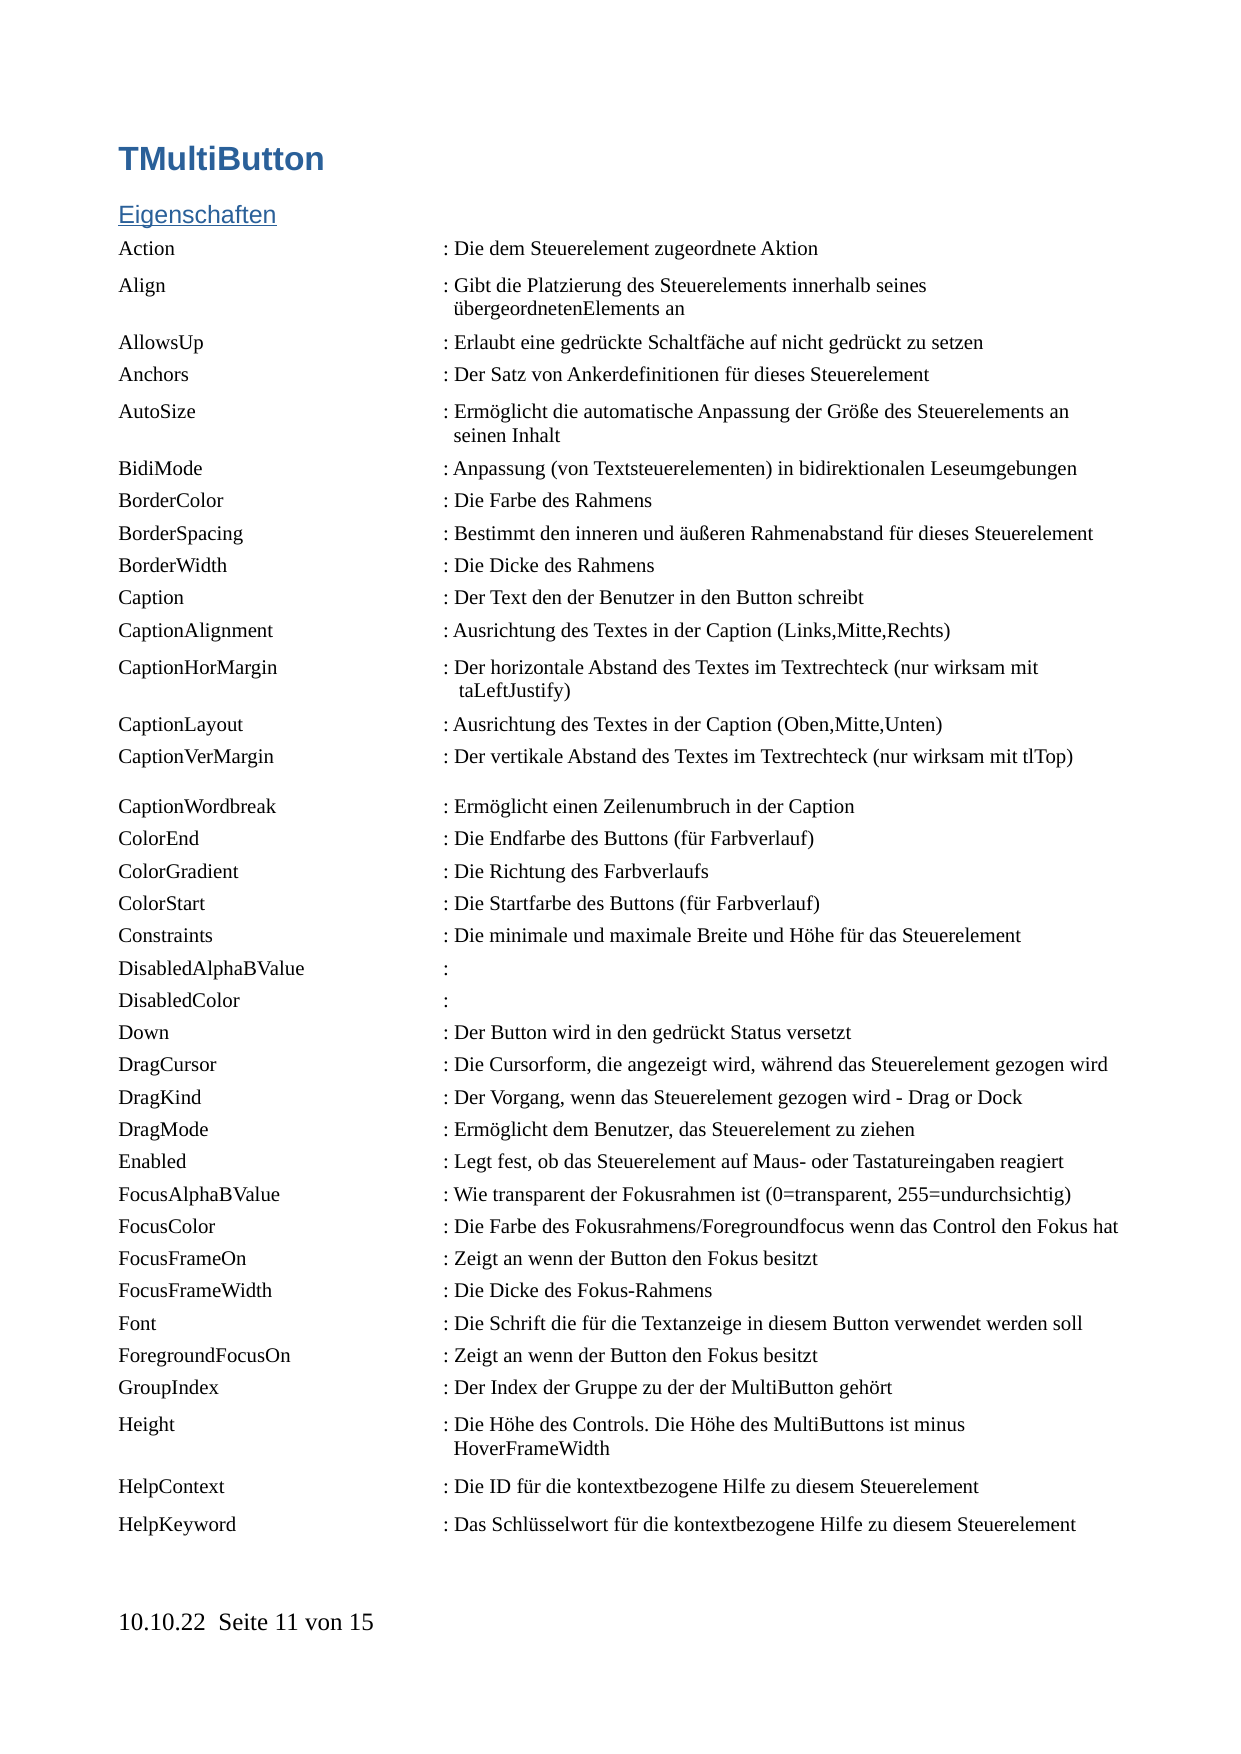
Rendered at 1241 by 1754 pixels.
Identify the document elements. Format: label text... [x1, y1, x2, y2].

text DisabledAlphaBValue : [118, 961, 1122, 978]
text BorderColor : Die Farbe des Rahmens [118, 494, 1122, 511]
subtitle Eigenschaften [118, 205, 1122, 228]
text CaptionHorMargin : Der horizontale Abstand des Textes im Textrechteck (nur wirksam mit taLeftJustify) [118, 655, 1122, 702]
text CaptionVerMargin : Der vertikale Abstand des Textes im Textrechteck (nur wirksam mit tlTop) [118, 749, 1122, 785]
text ColorGradient : Die Richtung des Farbverlaufs [118, 864, 1122, 882]
text FocusColor : Die Farbe des Fokusrahmens/Foregroundfocus wenn das Control den Fokus hat [118, 1219, 1122, 1237]
text Height : Die Höhe des Controls. Die Höhe des MultiButtons ist minus HoverFrameWidth [118, 1413, 1122, 1460]
text Align : Gibt die Platzierung des Steuerelements innerhalb seines übergeordnetenElements an [118, 273, 1122, 320]
text ForegroundFocusOn : Zeigt an wenn der Button den Fokus besitzt [118, 1348, 1122, 1366]
text Font : Die Schrift die für die Textanzeige in diesem Button verwendet werden soll [118, 1316, 1122, 1334]
text FocusAlphaBValue : Wie transparent der Fokusrahmen ist (0=transparent, 255=undurchsichtig) [118, 1187, 1122, 1204]
text BidiMode : Anpassung (von Textsteuerelementen) in bidirektionalen Leseumgebungen [118, 461, 1122, 479]
text BorderSpacing : Bestimmt den inneren und äußeren Rahmenabstand für dieses Steuerelement [118, 526, 1122, 544]
subtitle TMultiButton [118, 139, 1122, 178]
text CaptionLayout : Ausrichtung des Textes in der Caption (Oben,Mitte,Unten) [118, 717, 1122, 735]
text Anchors : Der Satz von Ankerdefinitionen für dieses Steuerelement [118, 367, 1122, 385]
text AllowsUp : Erlaubt eine gedrückte Schaltfäche auf nicht gedrückt zu setzen [118, 335, 1122, 353]
text AutoSize : Ermöglicht die automatische Anpassung der Größe des Steuerelements an seinen Inhalt [118, 399, 1122, 447]
text DisabledColor : [118, 993, 1122, 1011]
text FocusFrameWidth : Die Dicke des Fokus-Rahmens [118, 1284, 1122, 1301]
text GroupIndex : Der Index der Gruppe zu der der MultiButton gehört [118, 1381, 1122, 1398]
text Caption : Der Text den der Benutzer in den Button schreibt [118, 591, 1122, 608]
text BorderWidth : Die Dicke des Rahmens [118, 558, 1122, 576]
text ColorStart : Die Startfarbe des Buttons (für Farbverlauf) [118, 896, 1122, 914]
text ColorEnd : Die Endfarbe des Buttons (für Farbverlauf) [118, 832, 1122, 849]
text HelpKeyword : Das Schlüsselwort für die kontextbezogene Hilfe zu diesem Steuerelement [118, 1513, 1122, 1537]
text DragKind : Der Vorgang, wenn das Steuerelement gezogen wird - Drag or Dock [118, 1090, 1122, 1108]
text CaptionAlignment : Ausrichtung des Textes in der Caption (Links,Mitte,Rechts) [118, 623, 1122, 641]
text CaptionWordbreak : Ermöglicht einen Zeilenumbruch in der Caption [118, 799, 1122, 817]
text DragMode : Ermöglicht dem Benutzer, das Steuerelement zu ziehen [118, 1122, 1122, 1140]
text Constraints : Die minimale und maximale Breite und Höhe für das Steuerelement [118, 928, 1122, 946]
text HelpContext : Die ID für die kontextbezogene Hilfe zu diesem Steuerelement [118, 1475, 1122, 1498]
text DragCursor : Die Cursorform, die angezeigt wird, während das Steuerelement gezogen wird [118, 1058, 1122, 1075]
text Down : Der Button wird in den gedrückt Status versetzt [118, 1025, 1122, 1043]
text Enabled : Legt fest, ob das Steuerelement auf Maus- oder Tastatureingaben reagiert [118, 1154, 1122, 1172]
text FocusFrameOn : Zeigt an wenn der Button den Fokus besitzt [118, 1251, 1122, 1269]
text Action : Die dem Steuerelement zugeordnete Aktion [118, 241, 1122, 258]
